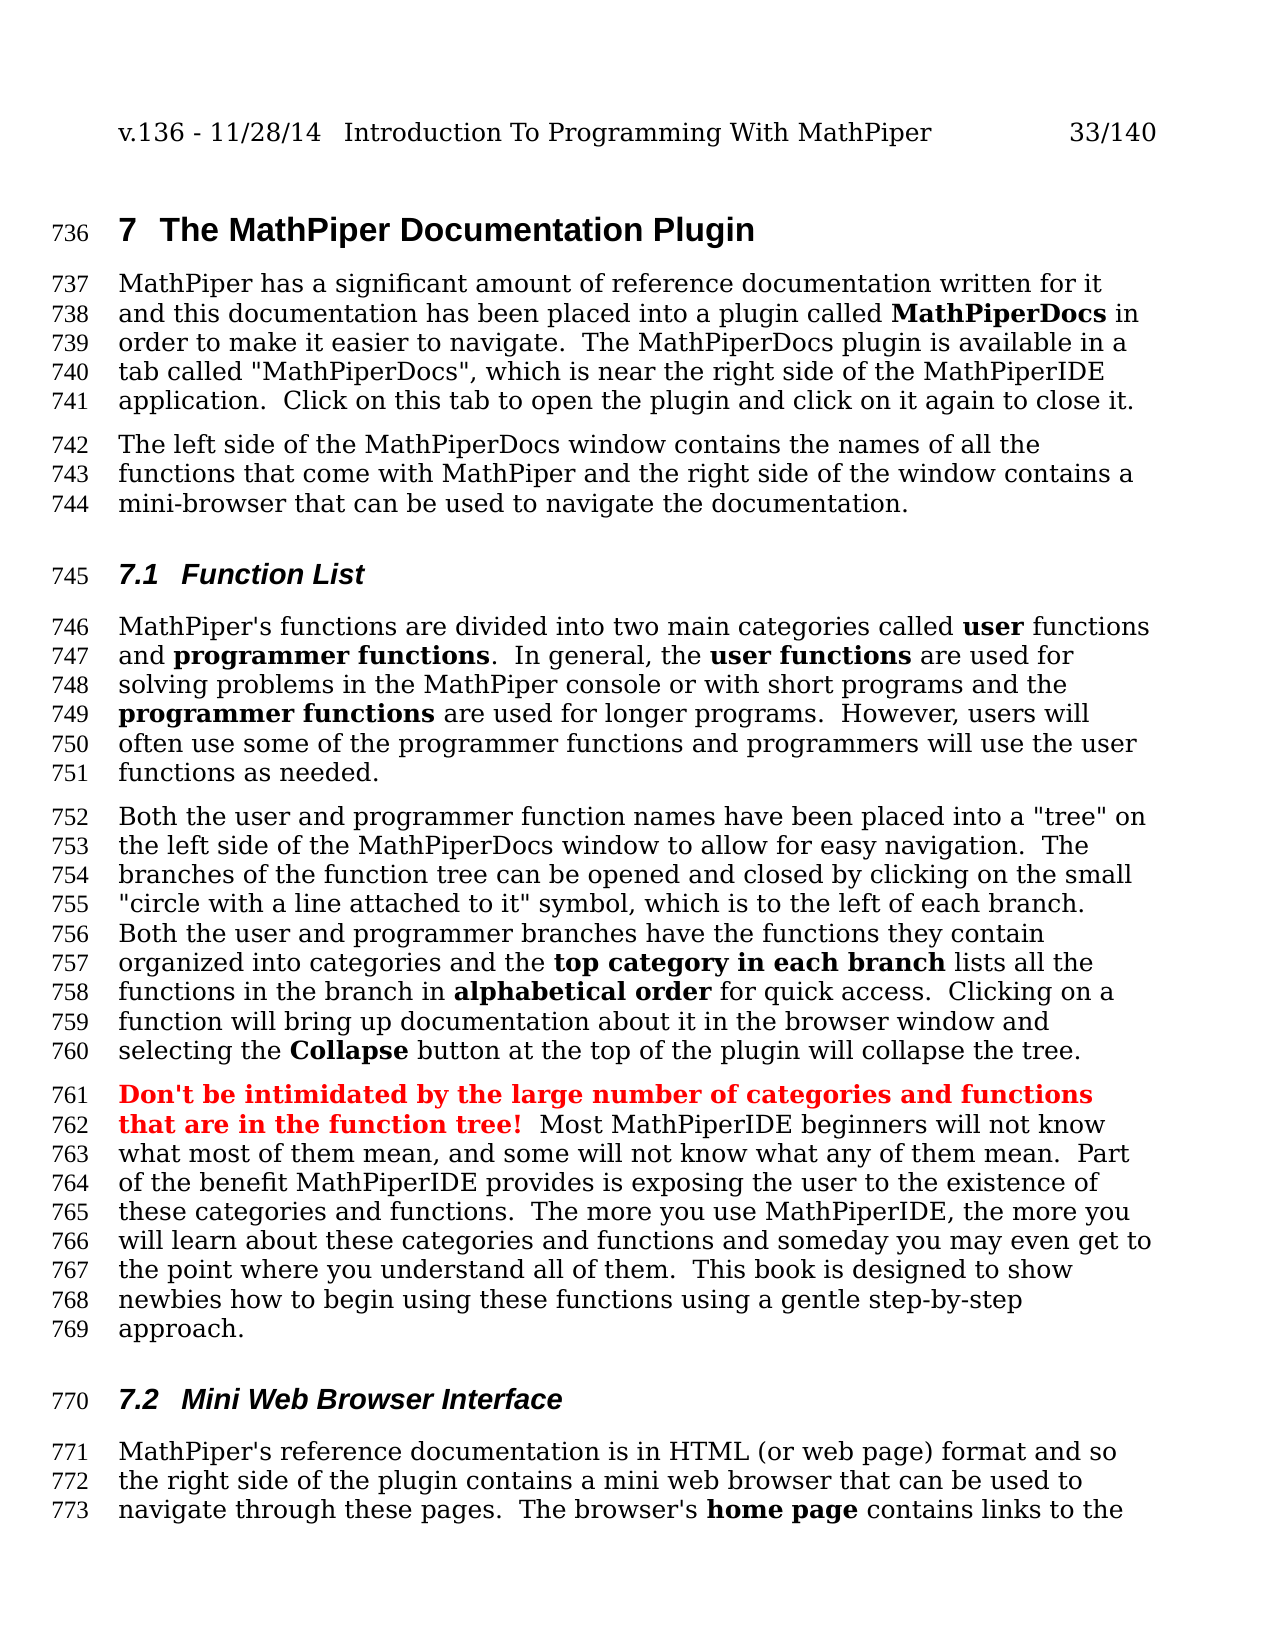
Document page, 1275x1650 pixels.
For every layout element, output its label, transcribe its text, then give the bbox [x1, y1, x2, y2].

text MathPiper's reference documentation is in HTML (or web page) format and so the right side of the plugin contains a mini web browser that can be used to navigate through these pages. The browser's home page contains links to the [118, 1437, 1157, 1524]
text The left side of the MathPiperDocs window contains the names of all the functions that come with MathPiper and the right side of the window contains a mini-browser that can be used to navigate the documentation. [118, 430, 1157, 518]
text Both the user and programmer function names have been placed into a "tree" on the left side of the MathPiperDocs window to allow for easy navigation. The branches of the function tree can be opened and closed by clicking on the small "circle with a line attached to it" symbol, which is to the left of each branch. Both the user and programmer branches have the functions they contain organized into categories and the top category in each branch lists all the functions in the branch in alphabetical order for quick access. Clicking on a function will bring up documentation about it in the browser window and selecting the Collapse button at the top of the plugin will collapse the tree. [118, 802, 1157, 1065]
subtitle Mini Web Browser Interface [118, 1382, 1157, 1416]
subtitle The MathPiper Documentation Plugin [118, 210, 1157, 248]
text Don't be intimidated by the large number of categories and functions that are in the function tree! Most MathPiperIDE beginners will not know what most of them mean, and some will not know what any of them mean. Part of the benefit MathPiperIDE provides is exposing the user to the existence of these categories and functions. The more you use MathPiperIDE, the more you will learn about these categories and functions and someday you may even get to the point where you understand all of them. This book is designed to show newbies how to begin using these functions using a gentle step-by-step approach. [118, 1080, 1157, 1343]
text MathPiper has a significant amount of reference documentation written for it and this documentation has been placed into a plugin called MathPiperDocs in order to make it easier to navigate. The MathPiperDocs plugin is available in a tab called "MathPiperDocs", which is near the right side of the MathPiperIDE application. Click on this tab to open the plugin and click on it again to close it. [118, 269, 1157, 415]
text MathPiper's functions are divided into two main categories called user functions and programmer functions. In general, the user functions are used for solving problems in the MathPiper console or with short programs and the programmer functions are used for longer programs. However, users will often use some of the programmer functions and programmers will use the user functions as needed. [118, 611, 1157, 787]
subtitle Function List [118, 557, 1157, 591]
